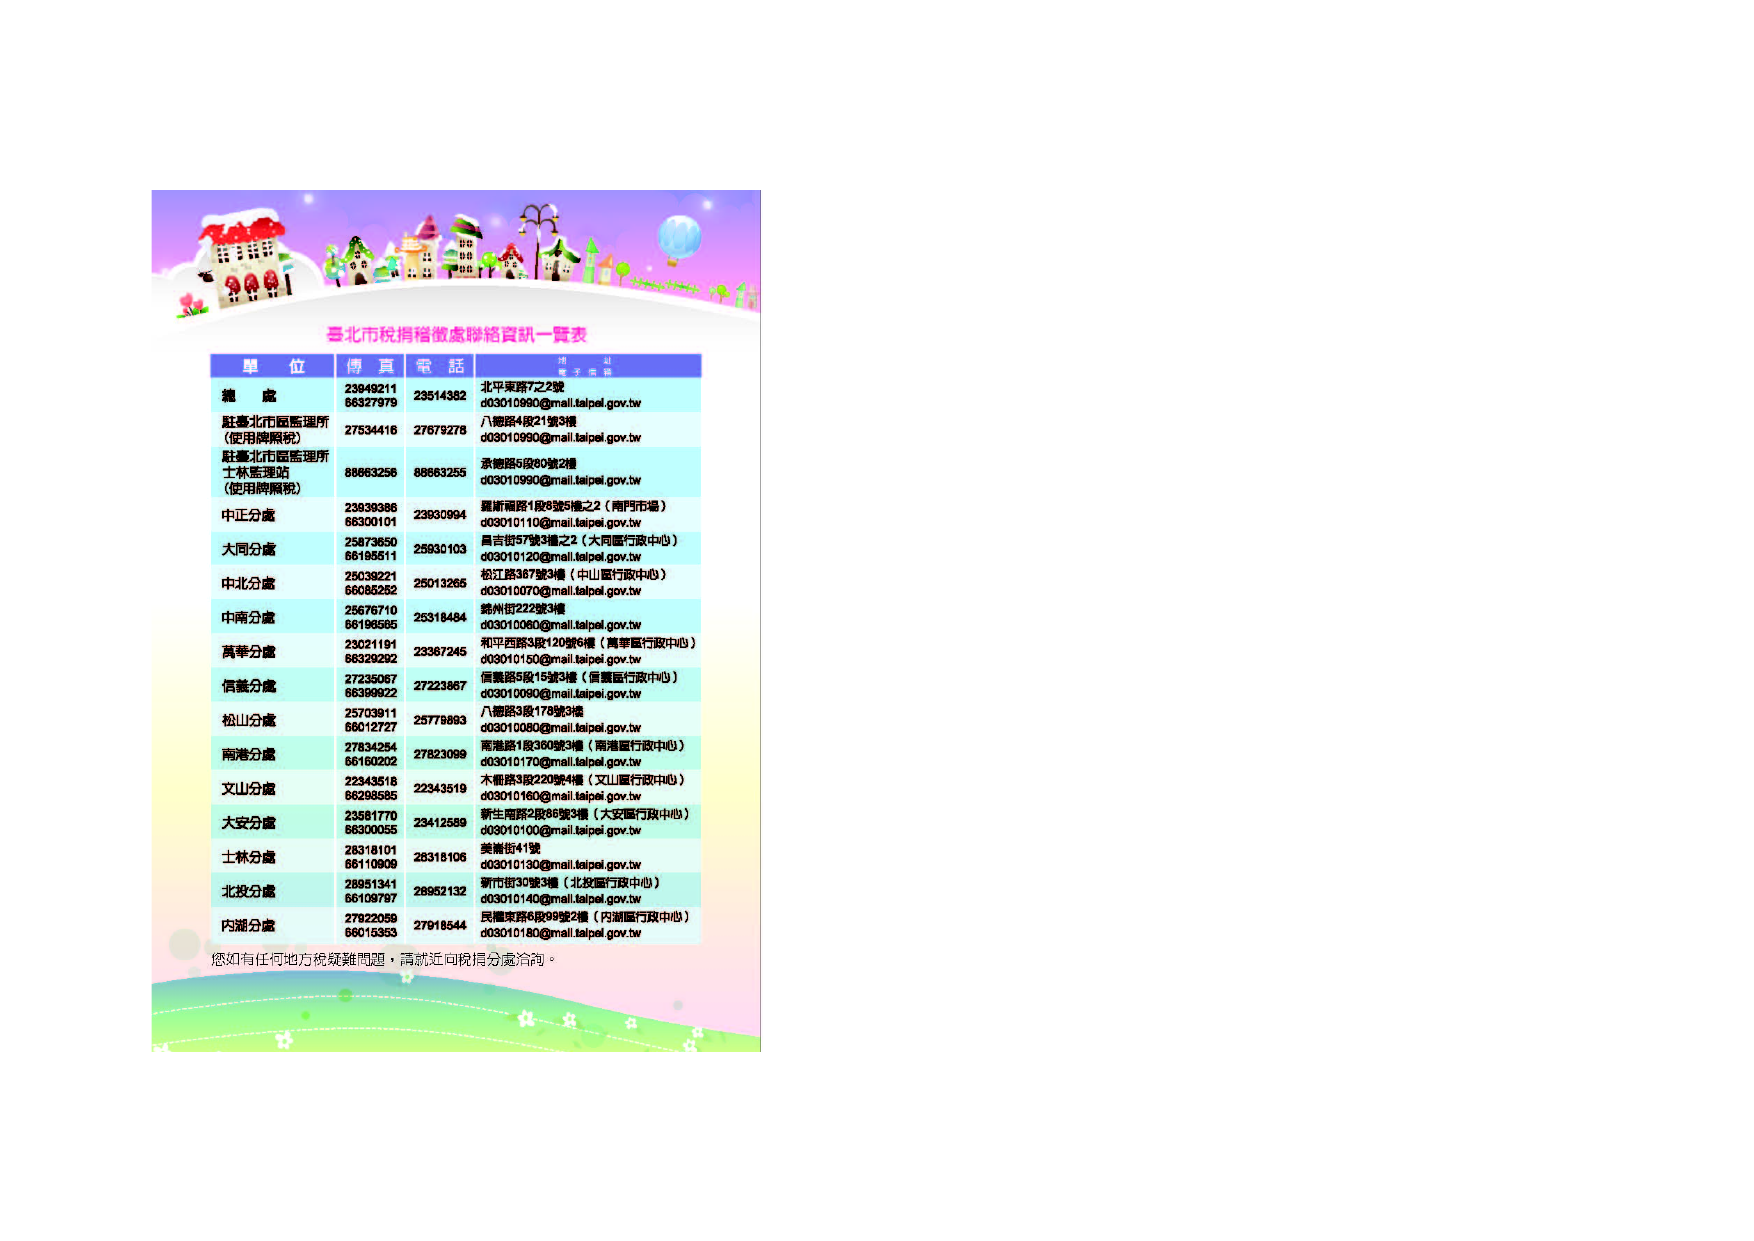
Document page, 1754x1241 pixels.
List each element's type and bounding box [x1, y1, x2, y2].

picture [151, 190, 1371, 1052]
